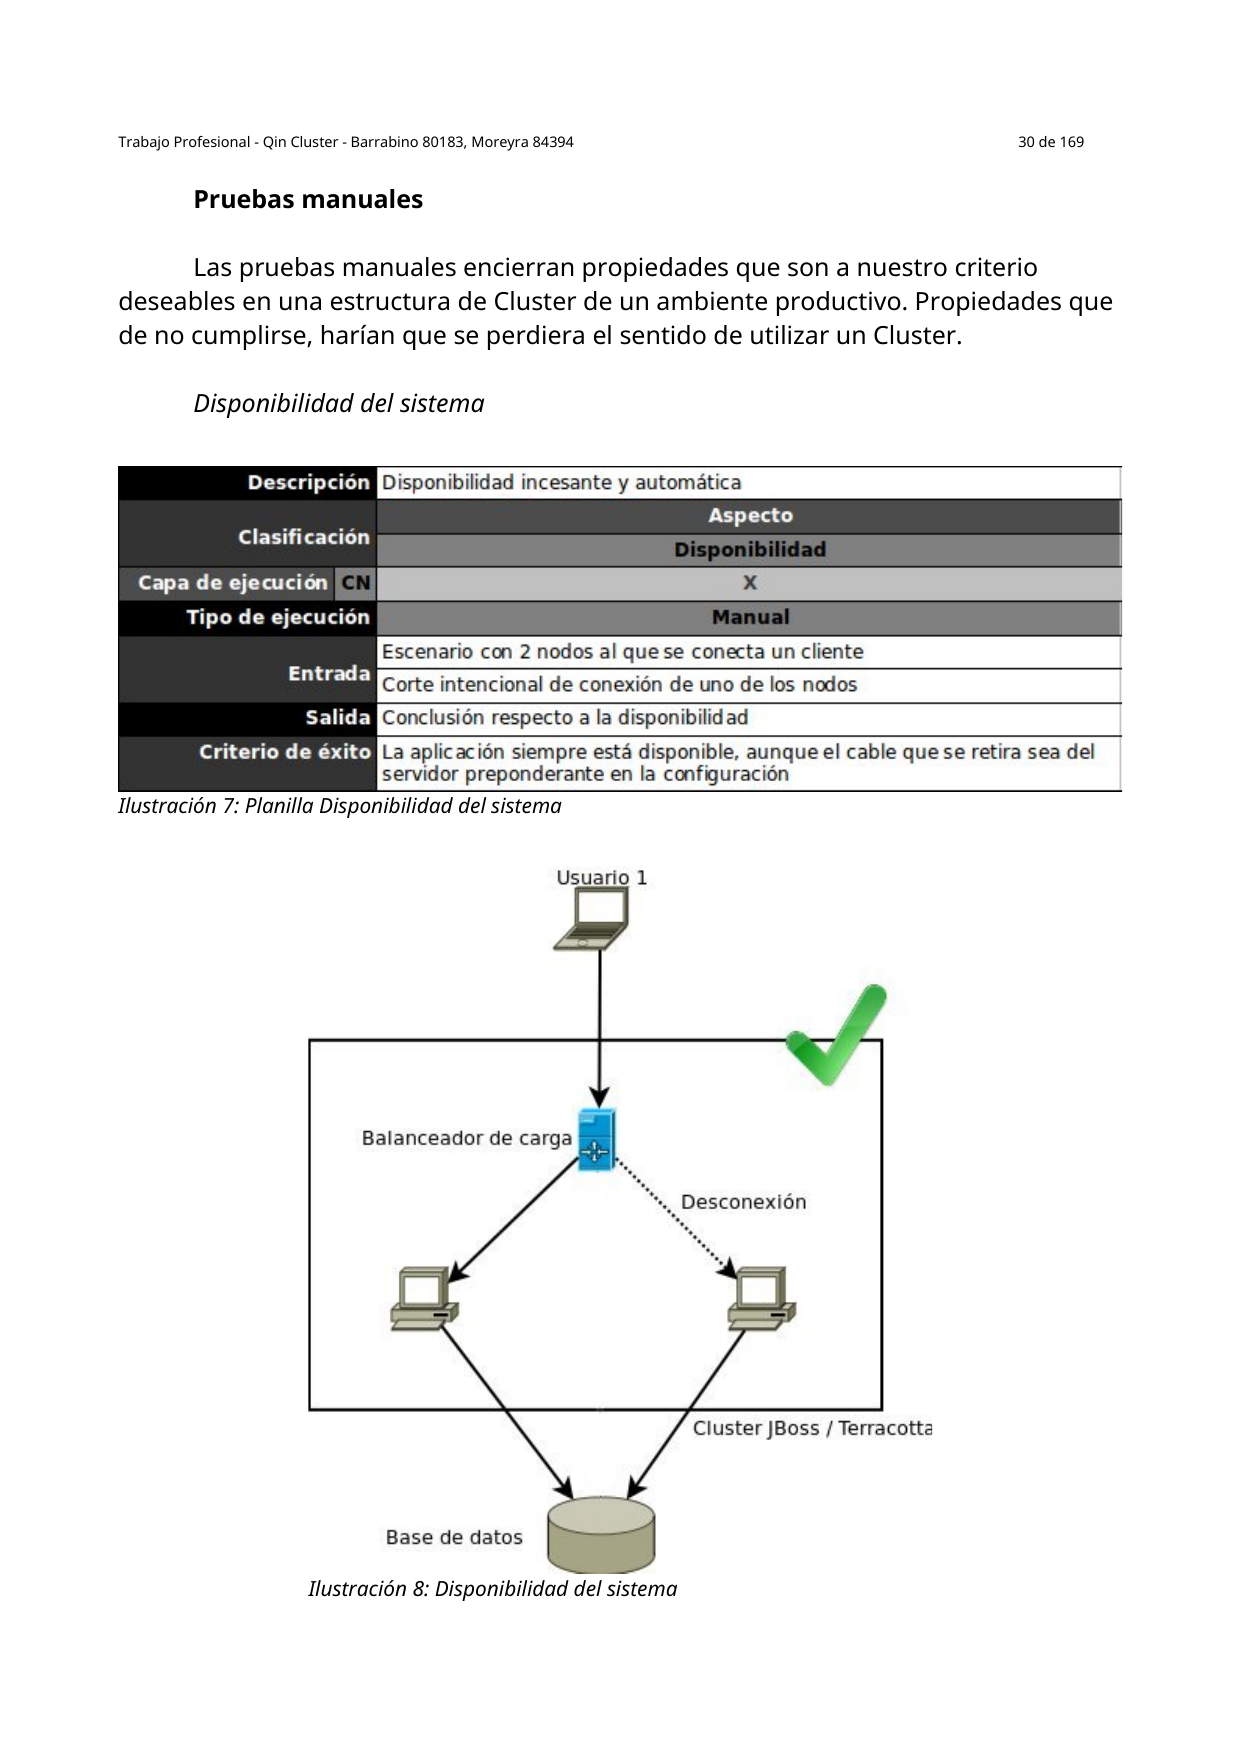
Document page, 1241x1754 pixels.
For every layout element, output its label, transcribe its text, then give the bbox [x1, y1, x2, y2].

picture [308, 866, 933, 1574]
text Las pruebas manuales encierran propiedades que son a nuestro criterio deseables en una estructura de Cluster de un ambiente productivo. Propiedades que de no cumplirse, harían que se perdiera el sentido de utilizar un Cluster. [118, 250, 1122, 352]
text Disponibilidad del sistema [118, 386, 1122, 420]
text Ilustración 8: Disponibilidad del sistema [308, 1574, 932, 1602]
text Pruebas manuales [118, 182, 1122, 216]
picture [118, 466, 1123, 792]
text Ilustración 7: Planilla Disponibilidad del sistema [118, 792, 1122, 820]
